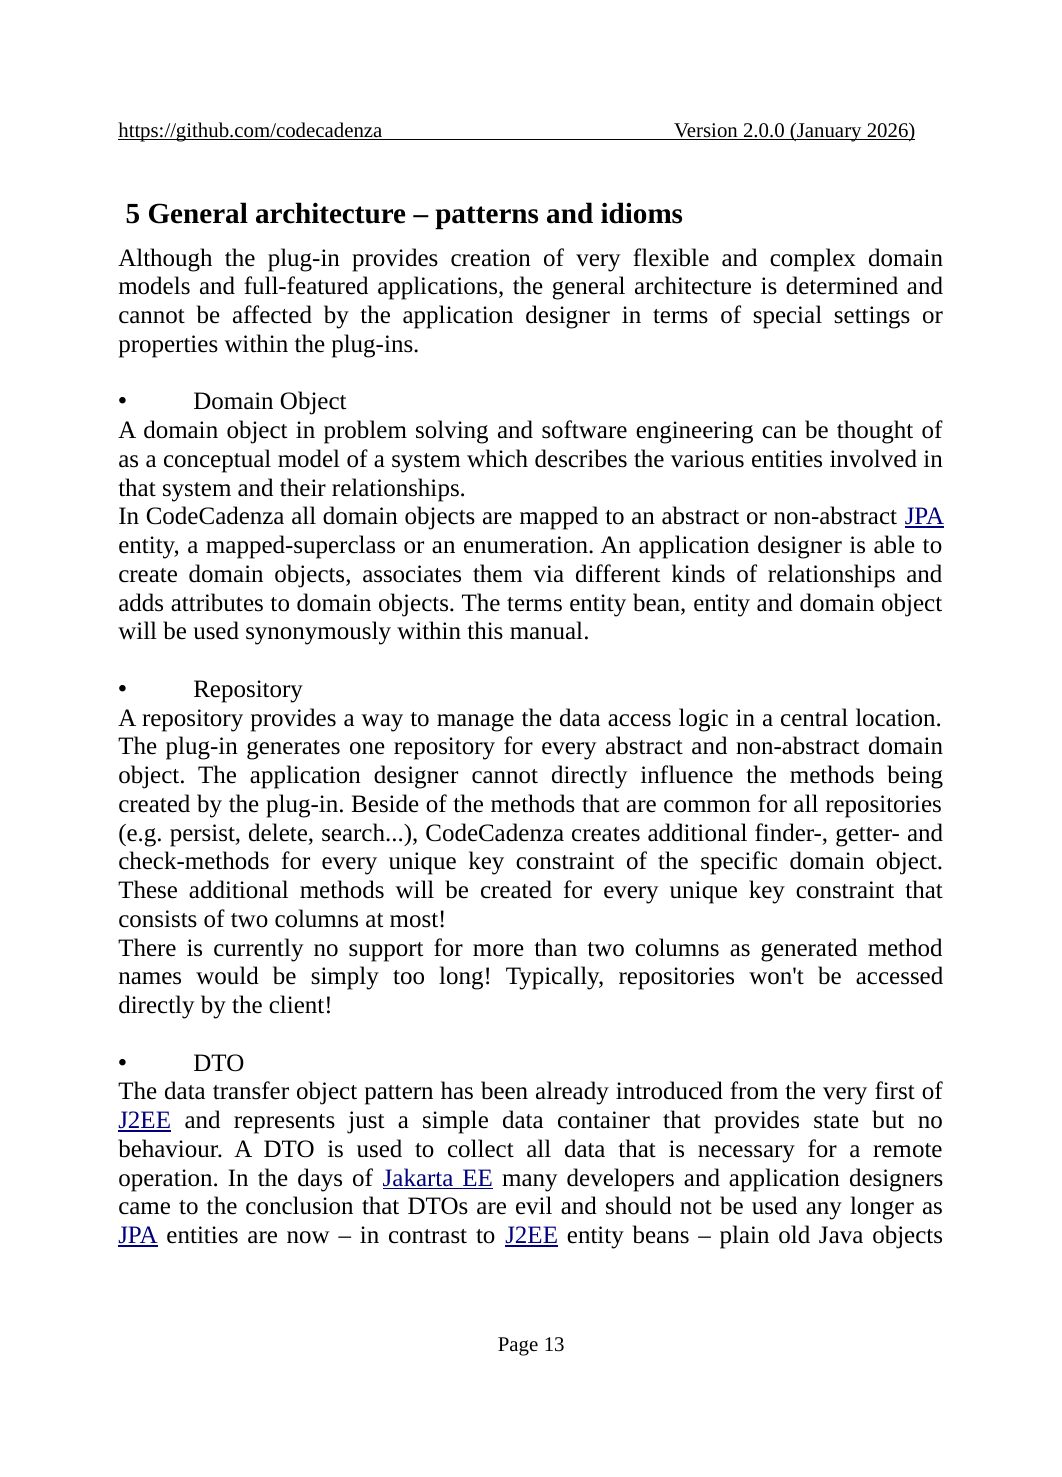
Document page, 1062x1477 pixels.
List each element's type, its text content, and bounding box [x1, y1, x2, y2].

text There is currently no support for more than two columns as generated method names would be simply too long! Typically, repositories won't be accessed directly by the client! [118, 933, 944, 1019]
subtitle General architecture – patterns and idioms [118, 197, 944, 230]
list Domain Object [118, 386, 944, 415]
text Although the plug-in provides creation of very flexible and complex domain models and full-featured applications, the general architecture is determined and cannot be affected by the application designer in terms of special settings or properties within the plug-ins. [118, 243, 944, 358]
text The data transfer object pattern has been already introduced from the very first of J2EE and represents just a simple data container that provides state but no behaviour. A DTO is used to collect all data that is necessary for a remote operation. In the days of Jakarta EE many developers and application designers came to the conclusion that DTOs are evil and should not be used any longer as JPA entities are now – in contrast to J2EE entity beans – plain old Java objects [118, 1076, 944, 1249]
text A repository provides a way to manage the data access logic in a central location. The plug-in generates one repository for every abstract and non-abstract domain object. The application designer cannot directly influence the methods being created by the plug-in. Beside of the methods that are common for all repositories (e.g. persist, delete, search...), CodeCadenza creates additional finder-, getter- and check-methods for every unique key constraint of the specific domain object. These additional methods will be created for every unique key constraint that consists of two columns at most! [118, 703, 944, 933]
list DTO [118, 1048, 944, 1076]
text In CodeCadenza all domain objects are mapped to an abstract or non-abstract JPA entity, a mapped-superclass or an enumeration. An application designer is able to create domain objects, associates them via different kinds of relationships and adds attributes to domain objects. The terms entity bean, entity and domain object will be used synonymously within this manual. [118, 501, 944, 645]
text A domain object in problem solving and software engineering can be thought of as a conceptual model of a system which describes the various entities involved in that system and their relationships. [118, 415, 944, 501]
list Repository [118, 674, 944, 703]
